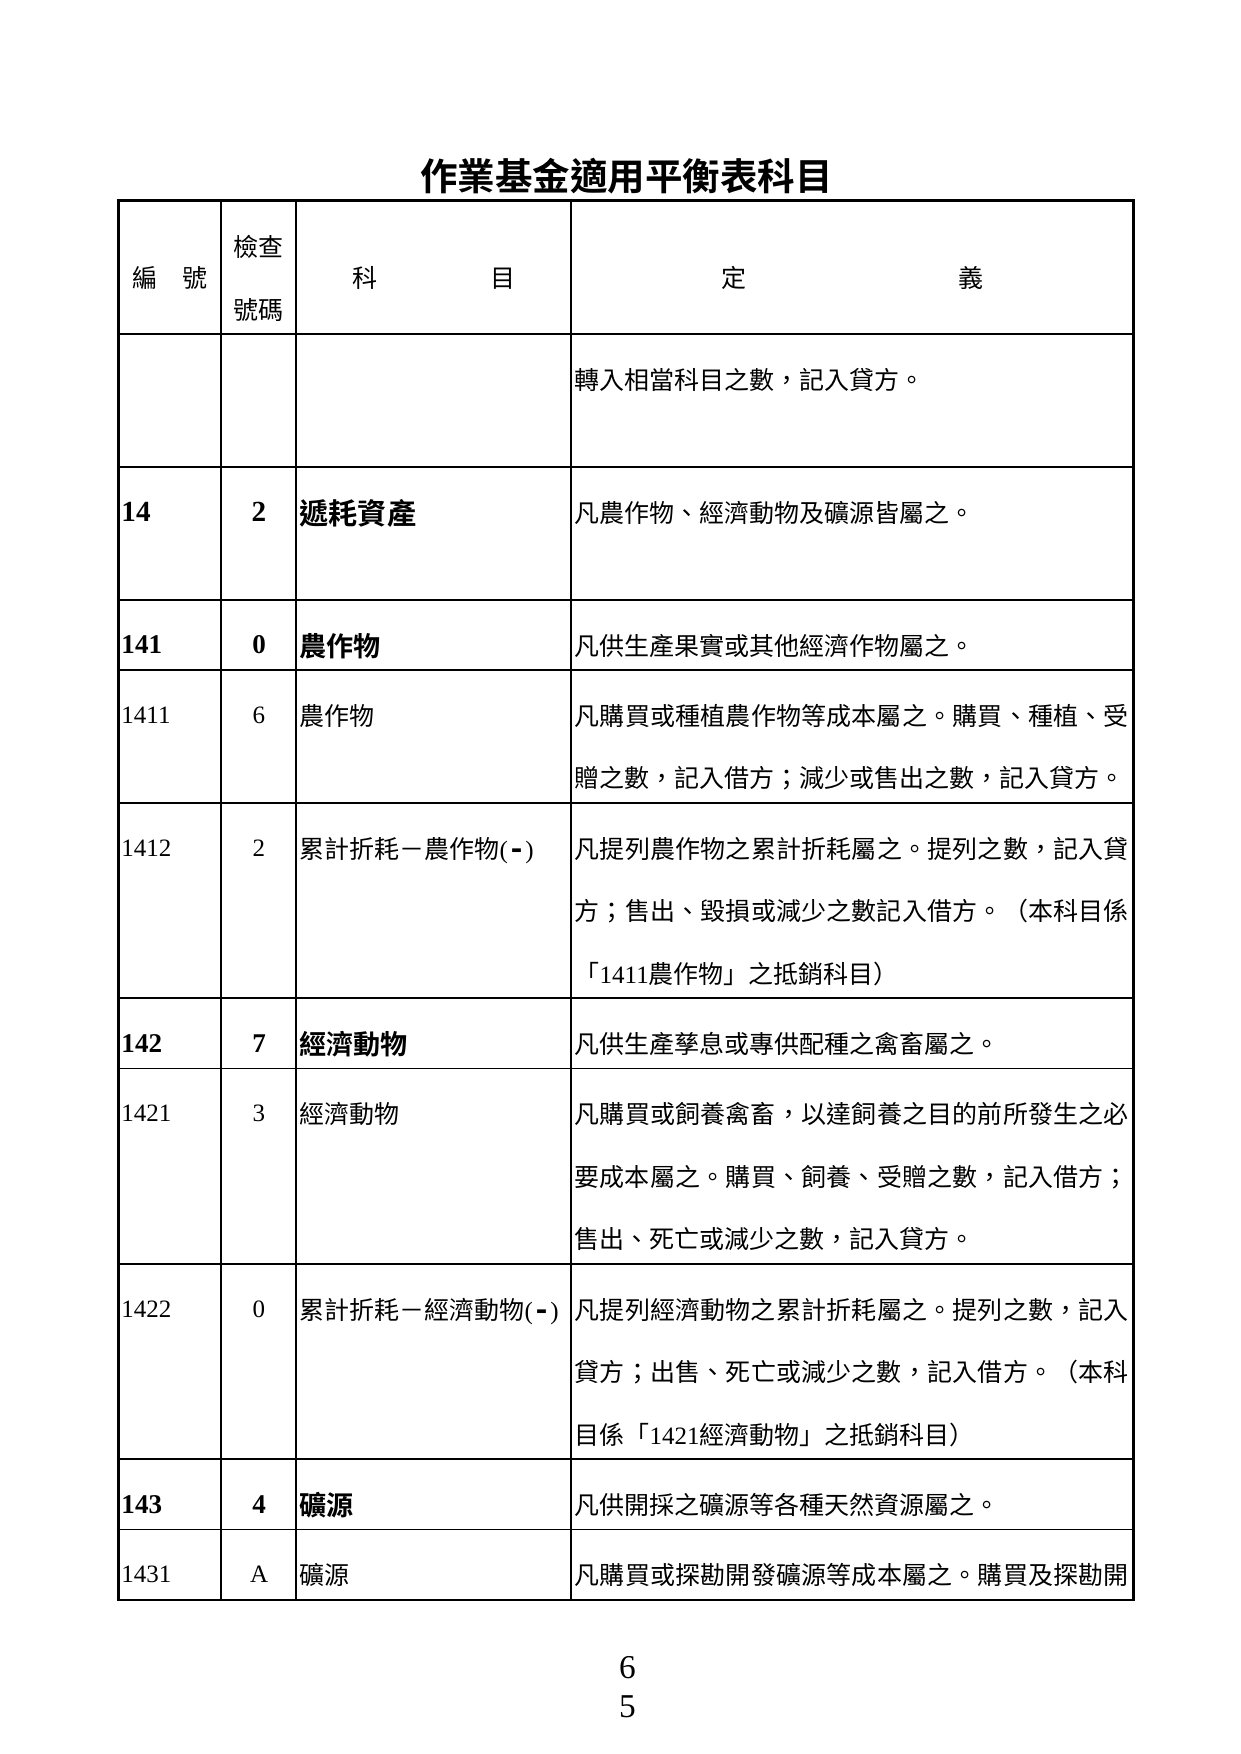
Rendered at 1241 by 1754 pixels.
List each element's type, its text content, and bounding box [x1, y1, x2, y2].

table_cell [222, 335, 295, 466]
table_cell 1431 [120, 1530, 220, 1599]
table_cell 檢查號碼 [222, 202, 295, 333]
table_cell 經濟動物 [297, 1069, 570, 1263]
table_cell 1422 [120, 1265, 220, 1458]
table_cell 1411 [120, 671, 220, 802]
table_cell 2 [222, 468, 295, 599]
table_cell 累計折耗－經濟動物(-) [297, 1265, 570, 1458]
table_cell [297, 335, 570, 466]
table_cell 礦源 [297, 1530, 570, 1599]
table_cell 凡購買或探勘開發礦源等成本屬之。購買及探勘開 [572, 1530, 1132, 1599]
table_cell 遞耗資產 [297, 468, 570, 599]
table_header 作業基金適用平衡表科目 [118, 130, 1134, 199]
table_cell 經濟動物 [297, 999, 570, 1068]
table_cell 2 [222, 804, 295, 997]
table_cell 累計折耗－農作物(-) [297, 804, 570, 997]
table_cell 編 號 [120, 202, 220, 333]
table_cell 凡提列經濟動物之累計折耗屬之。提列之數，記入貸方；出售、死亡或減少之數，記入借方。（本科目係「1421經濟動物」之抵銷科目） [572, 1265, 1132, 1458]
table_cell 凡購買或種植農作物等成本屬之。購買、種植、受贈之數，記入借方；減少或售出之數，記入貸方。 [572, 671, 1132, 802]
table_cell 6 [222, 671, 295, 802]
table_cell A [222, 1530, 295, 1599]
table_cell 凡農作物、經濟動物及礦源皆屬之。 [572, 468, 1132, 599]
table_cell 凡供生產孳息或專供配種之禽畜屬之。 [572, 999, 1132, 1068]
table_cell 農作物 [297, 601, 570, 669]
table_cell 農作物 [297, 671, 570, 802]
table_cell 1421 [120, 1069, 220, 1263]
table_cell 凡供開採之礦源等各種天然資源屬之。 [572, 1460, 1132, 1528]
table_cell 7 [222, 999, 295, 1068]
table_cell 凡購買或飼養禽畜，以達飼養之目的前所發生之必要成本屬之。購買、飼養、受贈之數，記入借方；售出、死亡或減少之數，記入貸方。 [572, 1069, 1132, 1263]
table_cell 143 [120, 1460, 220, 1528]
table_cell 凡供生產果實或其他經濟作物屬之。 [572, 601, 1132, 669]
table_cell 0 [222, 601, 295, 669]
table_cell 141 [120, 601, 220, 669]
table_cell [120, 335, 220, 466]
table_cell 3 [222, 1069, 295, 1263]
table_cell 14 [120, 468, 220, 599]
table_cell 0 [222, 1265, 295, 1458]
table_cell 轉入相當科目之數，記入貸方。 [572, 335, 1132, 466]
table_cell 4 [222, 1460, 295, 1528]
table_cell 礦源 [297, 1460, 570, 1528]
table_cell 1412 [120, 804, 220, 997]
table_cell 科 目 [297, 202, 570, 333]
table_cell 定 義 [572, 202, 1132, 333]
table_cell 凡提列農作物之累計折耗屬之。提列之數，記入貸方；售出、毀損或減少之數記入借方。（本科目係「1411農作物」之抵銷科目） [572, 804, 1132, 997]
table_cell 142 [120, 999, 220, 1068]
